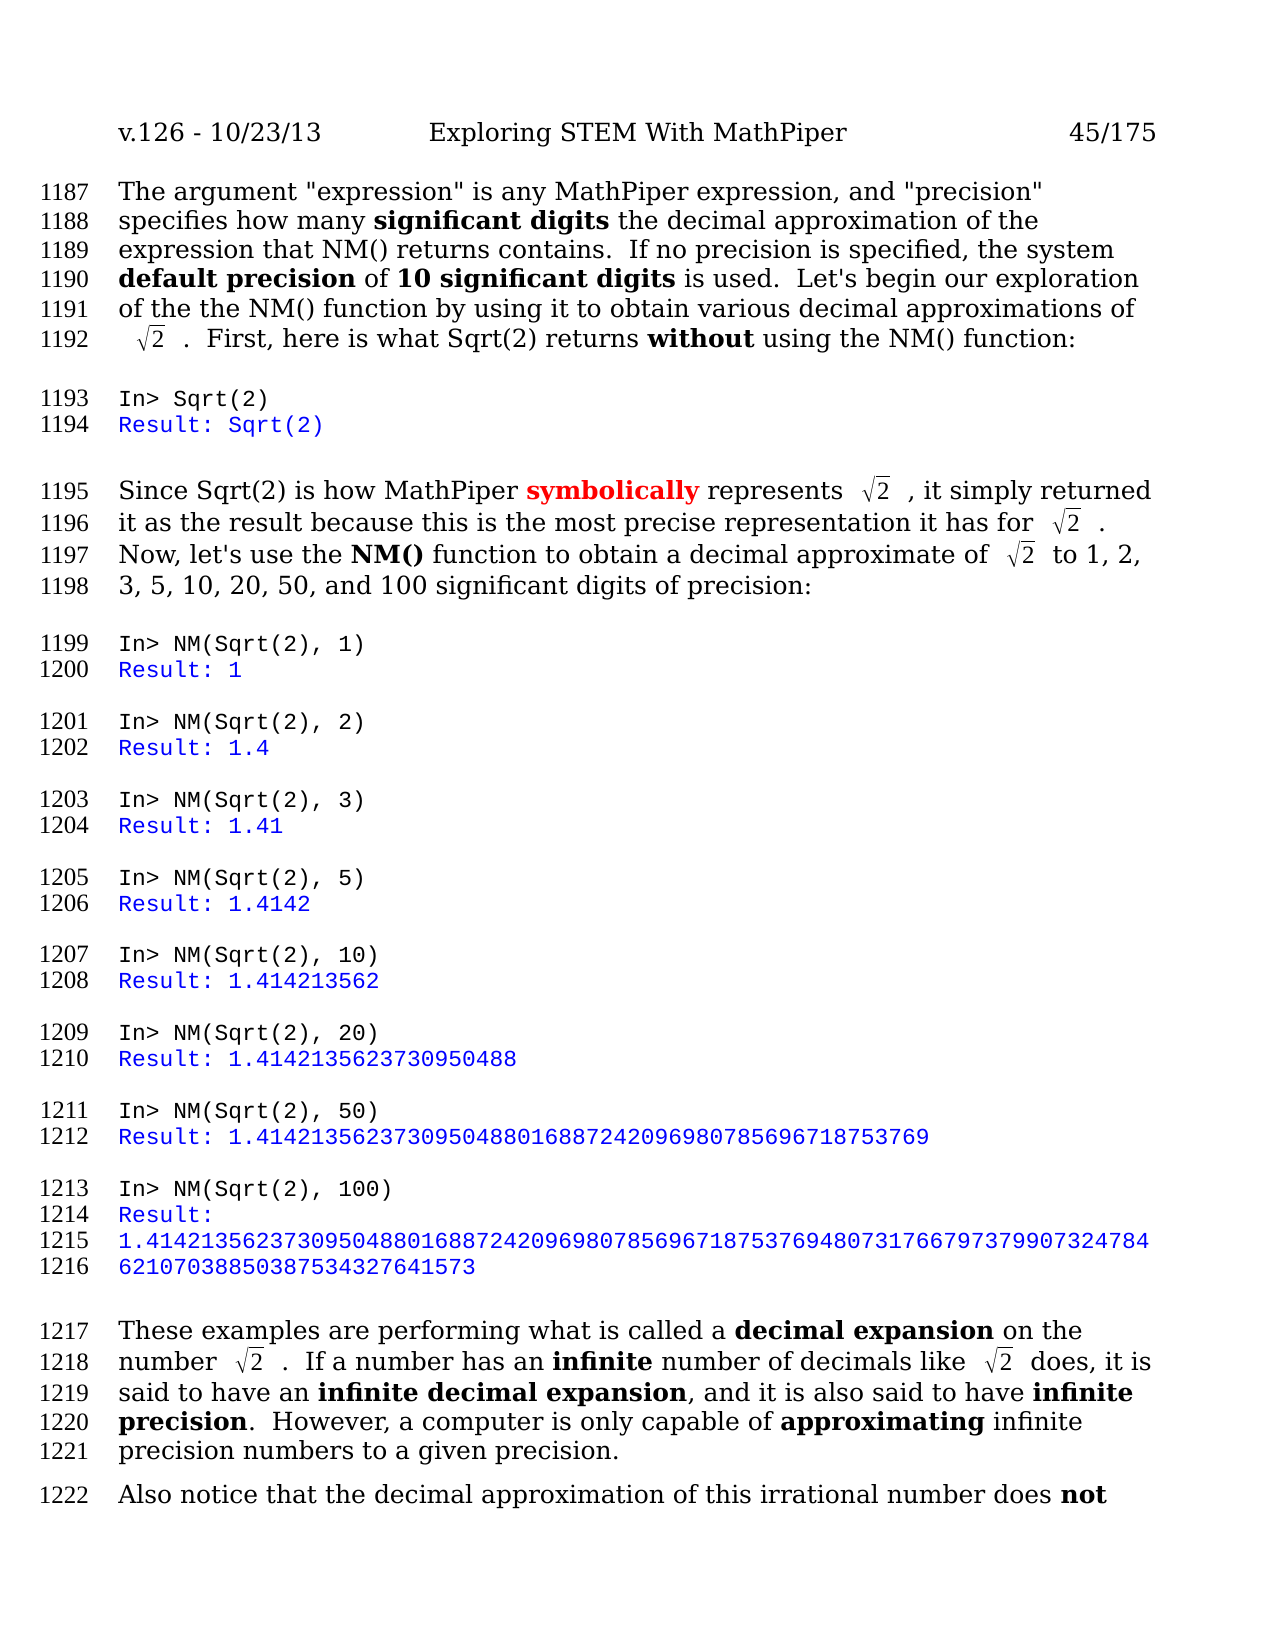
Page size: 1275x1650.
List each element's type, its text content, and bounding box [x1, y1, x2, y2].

text Result: 1.4142135623730950488 [118, 1047, 1157, 1073]
text Result: 1.414213562373095048801688724209698078569671875376948073176679737990732478462107038850387534327641573 [118, 1203, 1157, 1281]
text Result: 1.4 [118, 736, 1157, 762]
text Result: 1.41 [118, 814, 1157, 840]
text Result: 1.414213562 [118, 970, 1157, 996]
text The argument "expression" is any MathPiper expression, and "precision" specifies how many significant digits the decimal approximation of the expression that NM() returns contains. If no precision is specified, the system default precision of 10 significant digits is used. Let's begin our exploration of the the NM() function by using it to obtain various decimal approximations of. First, here is what Sqrt(2) returns without using the NM() function: [118, 177, 1157, 355]
text In> NM(Sqrt(2), 50) [118, 1099, 1157, 1125]
text In> Sqrt(2) [118, 387, 1157, 413]
text In> NM(Sqrt(2), 20) [118, 1022, 1157, 1047]
text Result: 1 [118, 658, 1157, 684]
text In> NM(Sqrt(2), 10) [118, 944, 1157, 970]
text In> NM(Sqrt(2), 3) [118, 788, 1157, 814]
text Result: Sqrt(2) [118, 413, 1157, 439]
text In> NM(Sqrt(2), 2) [118, 710, 1157, 736]
text Since Sqrt(2) is how MathPiper symbolically represents, it simply returned it as the result because this is the most precise representation it has for. Now, let's use the NM() function to obtain a decimal approximate ofto 1, 2, 3, 5, 10, 20, 50, and 100 significant digits of precision: [118, 474, 1157, 601]
text In> NM(Sqrt(2), 1) [118, 632, 1157, 658]
text In> NM(Sqrt(2), 5) [118, 866, 1157, 892]
text These examples are performing what is called a decimal expansion on the number. If a number has an infinite number of decimals likedoes, it is said to have an infinite decimal expansion, and it is also said to have infinite precision. However, a computer is only capable of approximating infinite precision numbers to a given precision. [118, 1316, 1157, 1466]
text Also notice that the decimal approximation of this irrational number does not [118, 1481, 1157, 1510]
text In> NM(Sqrt(2), 100) [118, 1177, 1157, 1203]
text Result: 1.4142135623730950488016887242096980785696718753769 [118, 1125, 1157, 1151]
text Result: 1.4142 [118, 892, 1157, 918]
